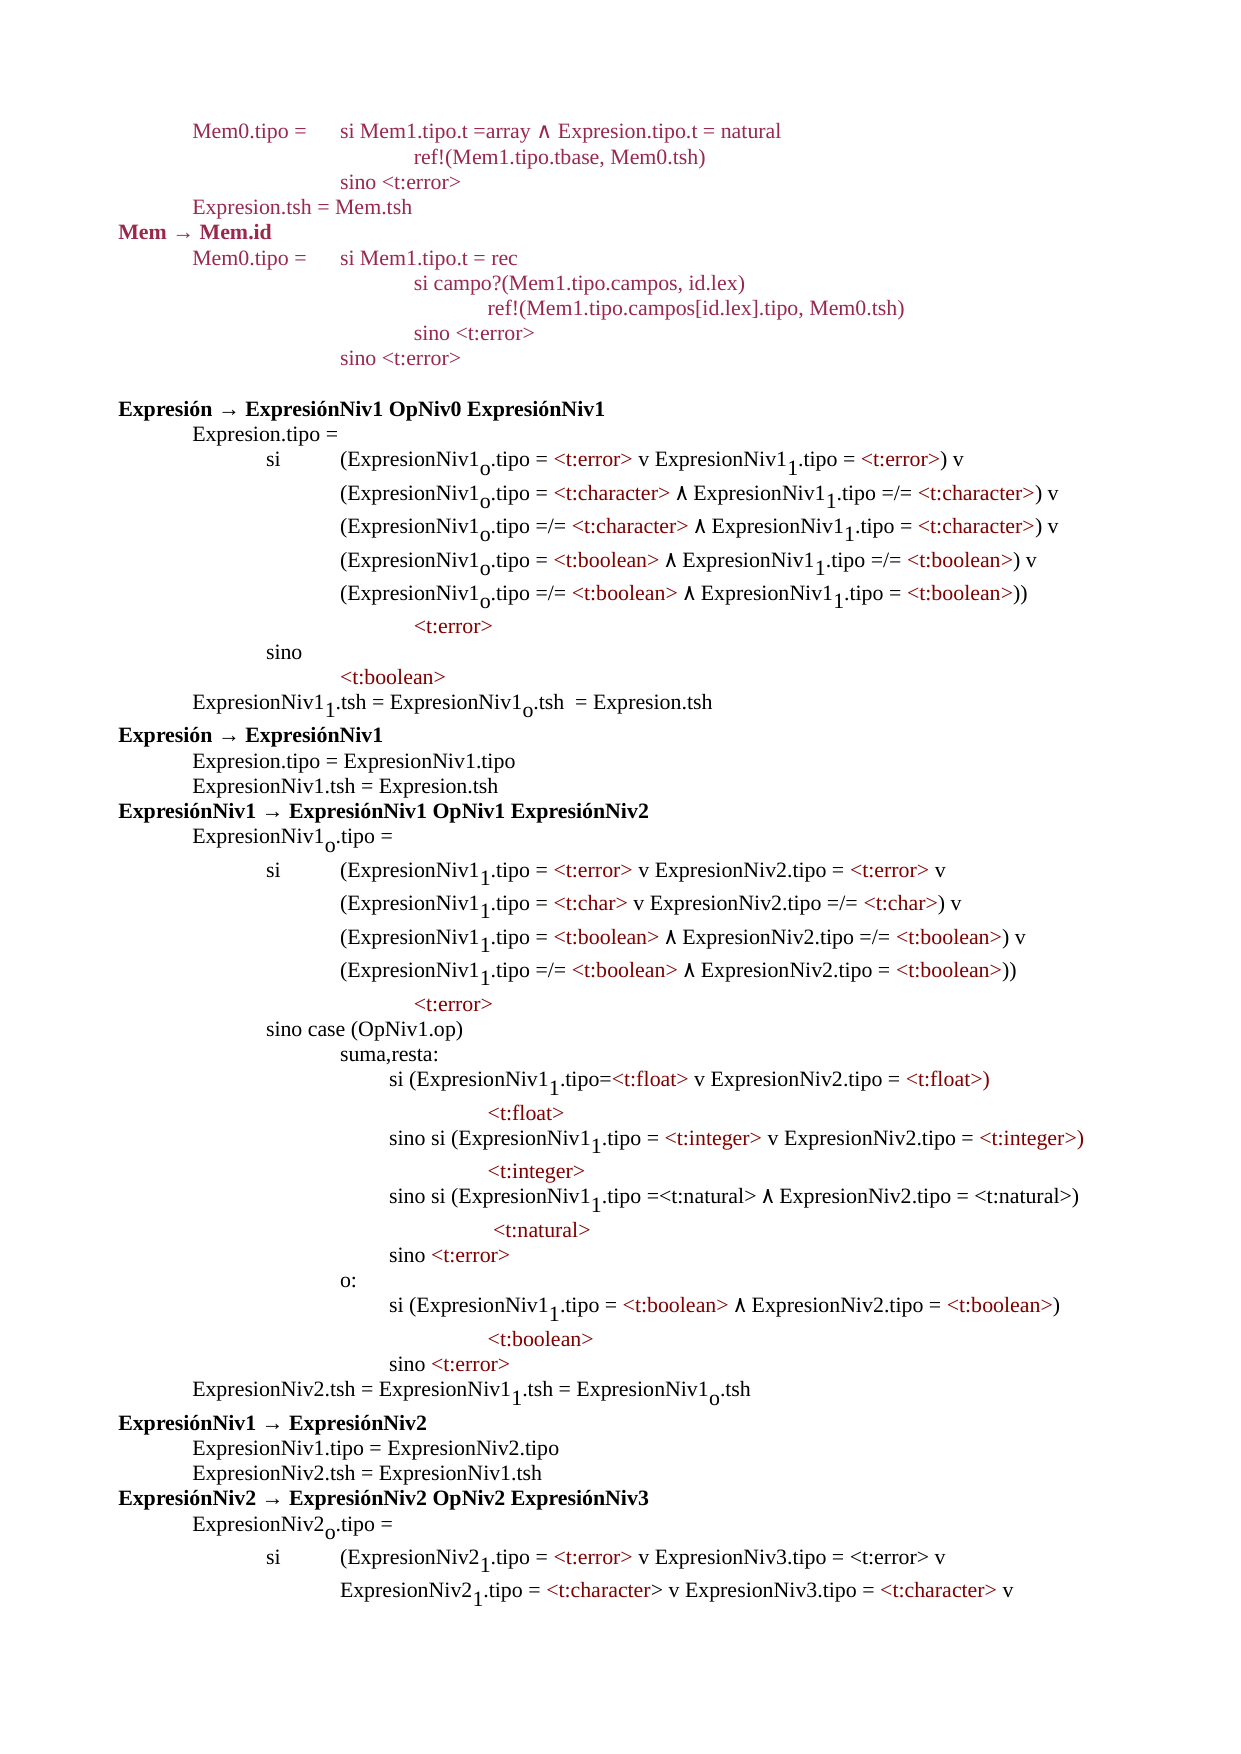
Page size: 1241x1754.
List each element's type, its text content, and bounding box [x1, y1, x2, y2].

text (ExpresionNiv1o.tipo = <t:boolean> ٨ ExpresionNiv11.tipo =/= <t:boolean>) v [118, 547, 1122, 580]
text ExpresionNiv2.tsh = ExpresionNiv1.tsh [118, 1460, 1122, 1485]
text (ExpresionNiv11.tipo = <t:boolean> ٨ ExpresionNiv2.tipo =/= <t:boolean>) v [118, 924, 1122, 957]
text Expresion.tipo = ExpresionNiv1.tipo [118, 748, 1122, 773]
text <t:float> [118, 1099, 1122, 1125]
text si (ExpresionNiv1o.tipo = <t:error> v ExpresionNiv11.tipo = <t:error>) v (ExpresionNiv1o.tipo = <t:character> ٨ ExpresionNiv11.tipo =/= <t:character>) v [118, 446, 1122, 513]
text ExpresiónNiv1 → ExpresiónNiv2 [118, 1410, 1122, 1435]
text Expresión → ExpresiónNiv1 [118, 722, 1122, 748]
text <t:natural> [118, 1217, 1122, 1242]
text sino si (ExpresionNiv11.tipo =<t:natural> ٨ ExpresionNiv2.tipo = <t:natural>) [118, 1183, 1122, 1217]
text sino <t:error> [118, 1351, 1122, 1376]
text Expresión → ExpresiónNiv1 OpNiv0 ExpresiónNiv1 [118, 396, 1122, 421]
text Expresion.tipo = [118, 421, 1122, 446]
text ExpresionNiv1.tipo = ExpresionNiv2.tipo [118, 1435, 1122, 1460]
text ExpresionNiv1o.tipo = [118, 823, 1122, 857]
text <t:error> [118, 613, 1122, 639]
text Expresion.tsh = Mem.tsh [118, 194, 1122, 219]
text ExpresiónNiv2 → ExpresiónNiv2 OpNiv2 ExpresiónNiv3 [118, 1485, 1122, 1511]
text Mem → Mem.id [118, 219, 1122, 244]
text ExpresionNiv11.tsh = ExpresionNiv1o.tsh = Expresion.tsh [118, 689, 1122, 722]
text (ExpresionNiv11.tipo = <t:char> v ExpresionNiv2.tipo =/= <t:char>) v [118, 890, 1122, 924]
text suma,resta: [118, 1041, 1122, 1066]
text ExpresionNiv2o.tipo = [118, 1511, 1122, 1544]
text ref!(Mem1.tipo.campos[id.lex].tipo, Mem0.tsh) [118, 295, 1122, 320]
text <t:integer> [118, 1158, 1122, 1183]
text ExpresionNiv2.tsh = ExpresionNiv11.tsh = ExpresionNiv1o.tsh [118, 1376, 1122, 1410]
text sino <t:error> [118, 169, 1122, 194]
text si (ExpresionNiv21.tipo = <t:error> v ExpresionNiv3.tipo = <t:error> v [118, 1544, 1122, 1577]
text si (ExpresionNiv11.tipo=<t:float> v ExpresionNiv2.tipo = <t:float>) [118, 1066, 1122, 1099]
text Mem0.tipo = si Mem1.tipo.t = rec [118, 244, 1122, 270]
text si (ExpresionNiv11.tipo = <t:error> v ExpresionNiv2.tipo = <t:error> v [118, 857, 1122, 890]
text o: [118, 1267, 1122, 1292]
text ExpresionNiv1.tsh = Expresion.tsh [118, 773, 1122, 798]
text ref!(Mem1.tipo.tbase, Mem0.tsh) [118, 144, 1122, 169]
text sino si (ExpresionNiv11.tipo = <t:integer> v ExpresionNiv2.tipo = <t:integer>) [118, 1125, 1122, 1158]
text sino [118, 639, 1122, 664]
text sino case (OpNiv1.op) [118, 1016, 1122, 1041]
text Mem0.tipo = si Mem1.tipo.t =array ∧ Expresion.tipo.t = natural [118, 118, 1122, 144]
text <t:boolean> [118, 1326, 1122, 1351]
text (ExpresionNiv11.tipo =/= <t:boolean> ٨ ExpresionNiv2.tipo = <t:boolean>)) [118, 957, 1122, 991]
text sino <t:error> [118, 320, 1122, 345]
text si (ExpresionNiv11.tipo = <t:boolean> ٨ ExpresionNiv2.tipo = <t:boolean>) [118, 1292, 1122, 1326]
text <t:error> [118, 991, 1122, 1016]
text sino <t:error> [118, 345, 1122, 371]
text (ExpresionNiv1o.tipo =/= <t:character> ٨ ExpresionNiv11.tipo = <t:character>) v [118, 513, 1122, 547]
text si campo?(Mem1.tipo.campos, id.lex) [118, 270, 1122, 295]
text ExpresionNiv21.tipo = <t:character> v ExpresionNiv3.tipo = <t:character> v [118, 1577, 1122, 1611]
text ExpresiónNiv1 → ExpresiónNiv1 OpNiv1 ExpresiónNiv2 [118, 798, 1122, 823]
text <t:boolean> [118, 664, 1122, 689]
text (ExpresionNiv1o.tipo =/= <t:boolean> ٨ ExpresionNiv11.tipo = <t:boolean>)) [118, 580, 1122, 613]
text sino <t:error> [118, 1242, 1122, 1267]
